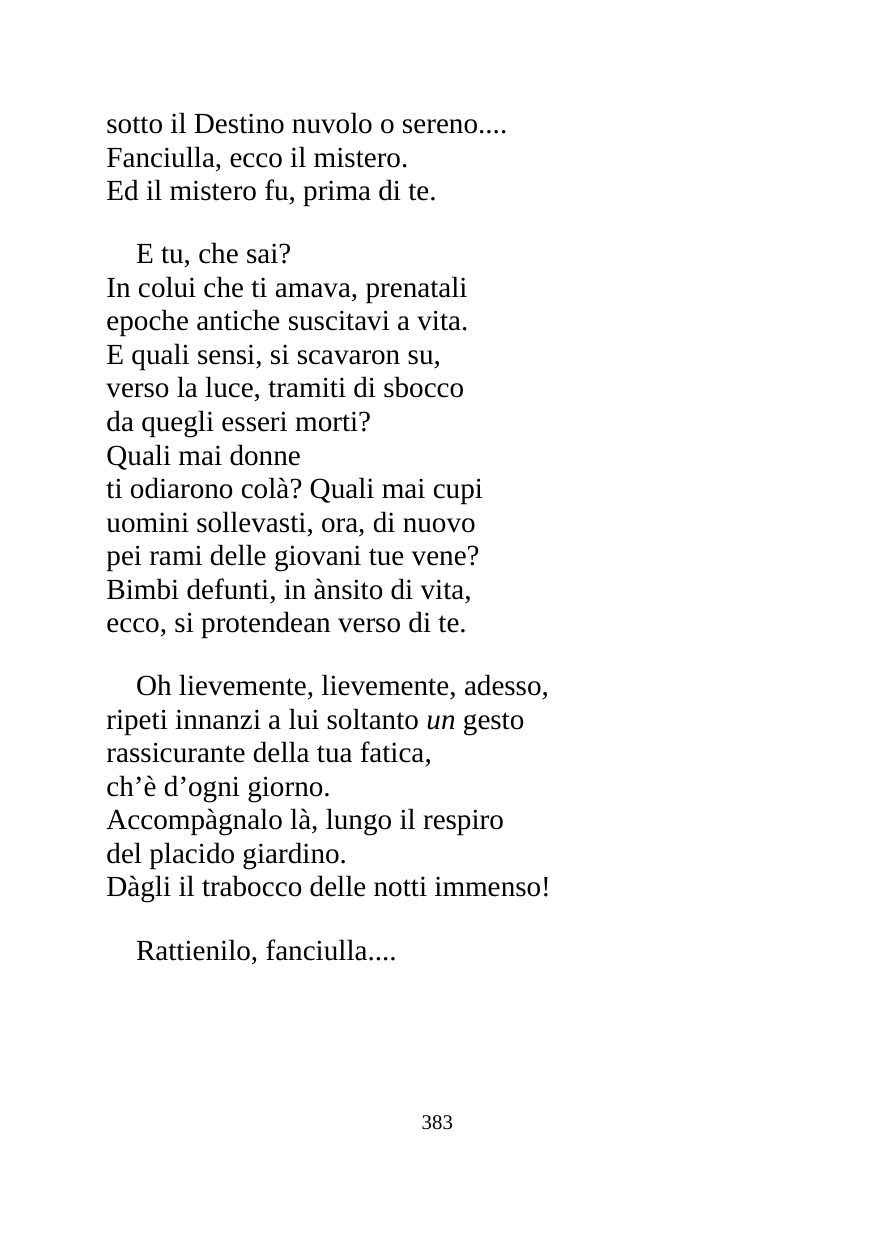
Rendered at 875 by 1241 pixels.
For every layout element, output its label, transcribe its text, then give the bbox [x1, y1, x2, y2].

text Oh lievemente, lievemente, adesso, ripeti innanzi a lui soltanto un gesto rassicurante della tua fatica, ch’è d’ogni giorno. Accompàgnalo là, lungo il respiro del placido giardino. Dàgli il trabocco delle notti immenso! [106, 668, 768, 903]
text Rattienilo, fanciulla.... [106, 933, 768, 966]
text sotto il Destino nuvolo o sereno.... Fanciulla, ecco il mistero. Ed il mistero fu, prima di te. [106, 106, 768, 207]
text E tu, che sai? In colui che ti amava, prenatali epoche antiche suscitavi a vita. E quali sensi, si scavaron su, verso la luce, tramiti di sbocco da quegli esseri morti? Quali mai donne ti odiarono colà? Quali mai cupi uomini sollevasti, ora, di nuovo pei rami delle giovani tue vene? Bimbi defunti, in ànsito di vita, ecco, si protendean verso di te. [106, 236, 768, 639]
